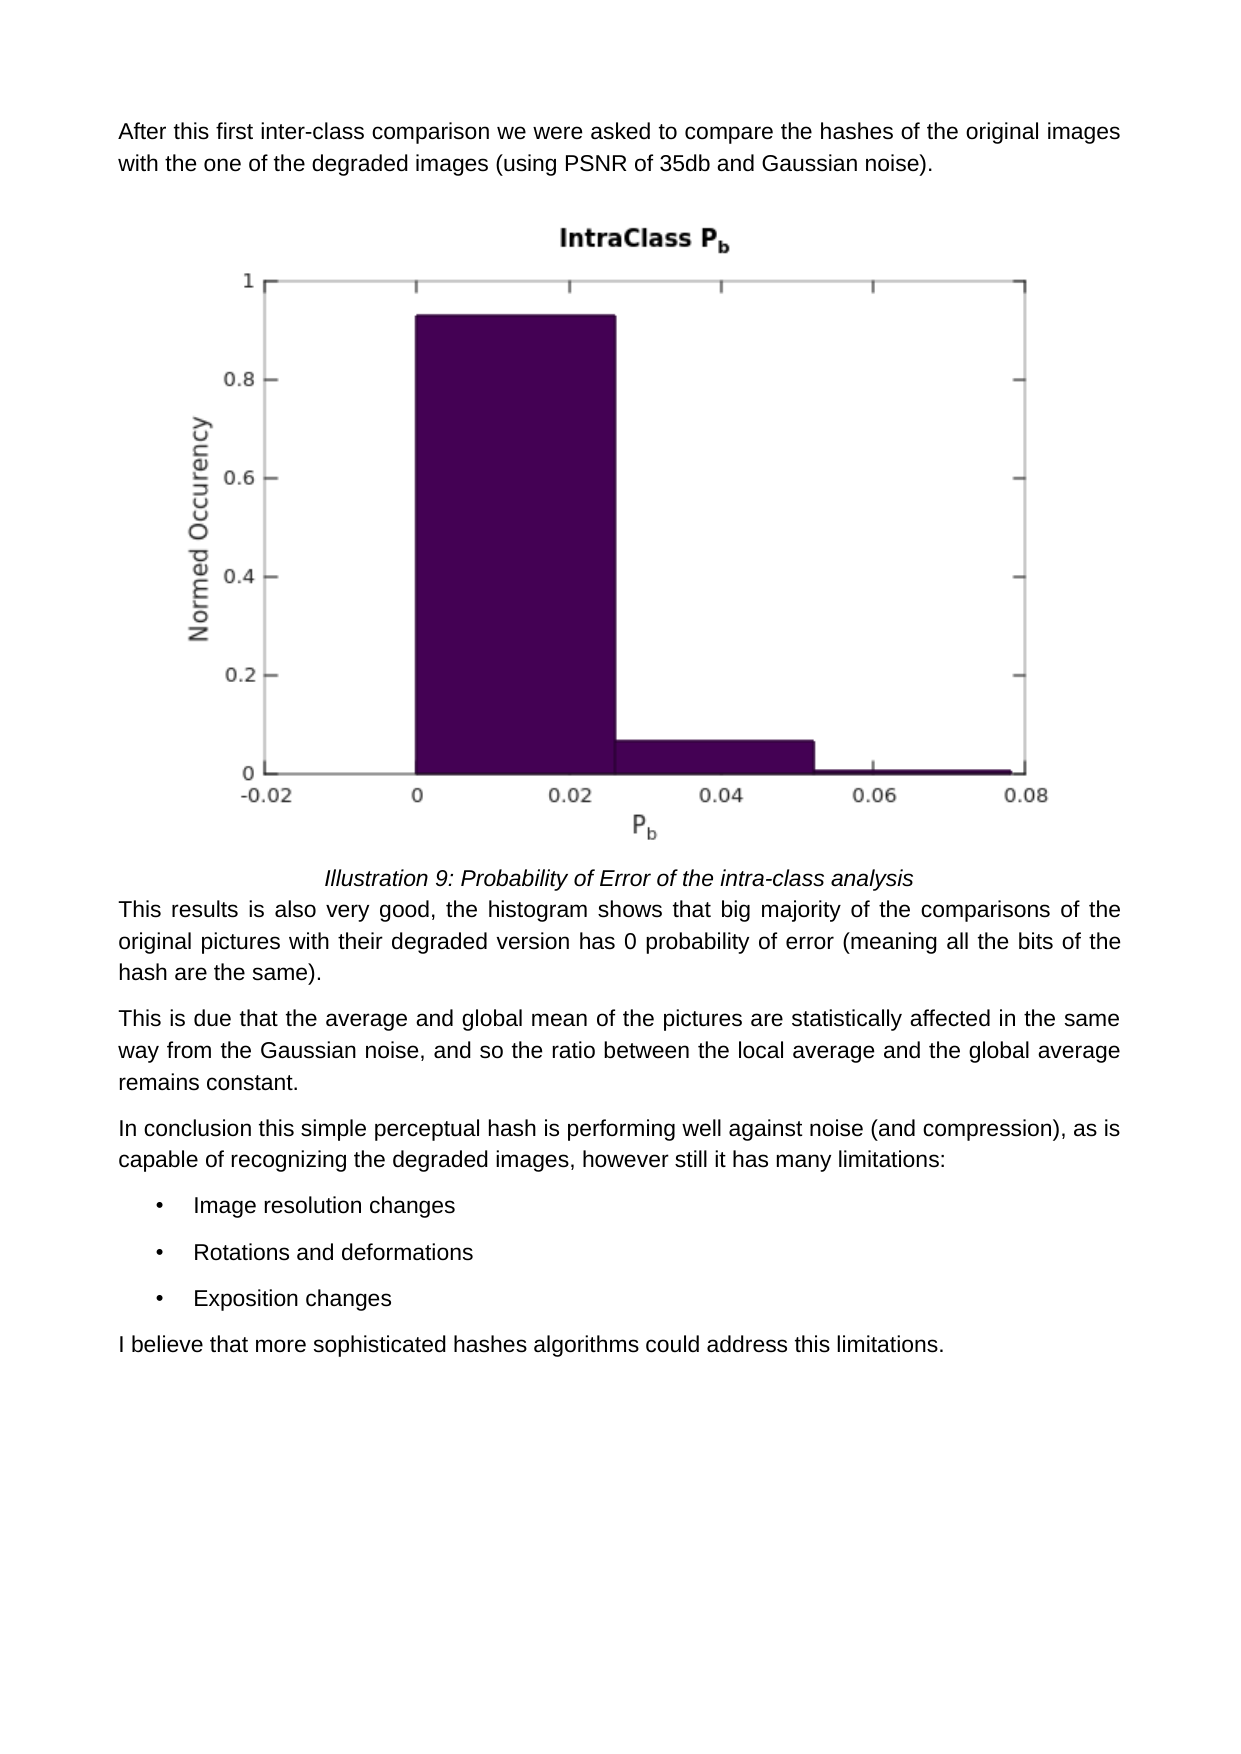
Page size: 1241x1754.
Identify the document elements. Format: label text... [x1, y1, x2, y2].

text I believe that more sophisticated hashes algorithms could address this limitations. [118, 1331, 1122, 1357]
text After this first inter-class comparison we were asked to compare the hashes of the original images with the one of the degraded images (using PSNR of 35db and Gaussian noise). [118, 118, 1122, 176]
text This is due that the average and global mean of the pictures are statistically affected in the same way from the Gaussian noise, and so the ratio between the local average and the global average remains constant. [118, 1005, 1122, 1095]
list Image resolution changes [156, 1192, 1122, 1219]
text In conclusion this simple perceptual hash is performing well against noise (and compression), as is capable of recognizing the degraded images, however still it has many limitations: [118, 1114, 1122, 1172]
list Rotations and deformations [156, 1238, 1122, 1265]
text Illustration 9: Probability of Error of the intra-class analysis [183, 865, 1057, 891]
list Exposition changes [156, 1284, 1122, 1311]
picture [182, 208, 1058, 865]
text This results is also very good, the histogram shows that big majority of the comparisons of the original pictures with their degraded version has 0 probability of error (meaning all the bits of the hash are the same). [118, 196, 1122, 986]
